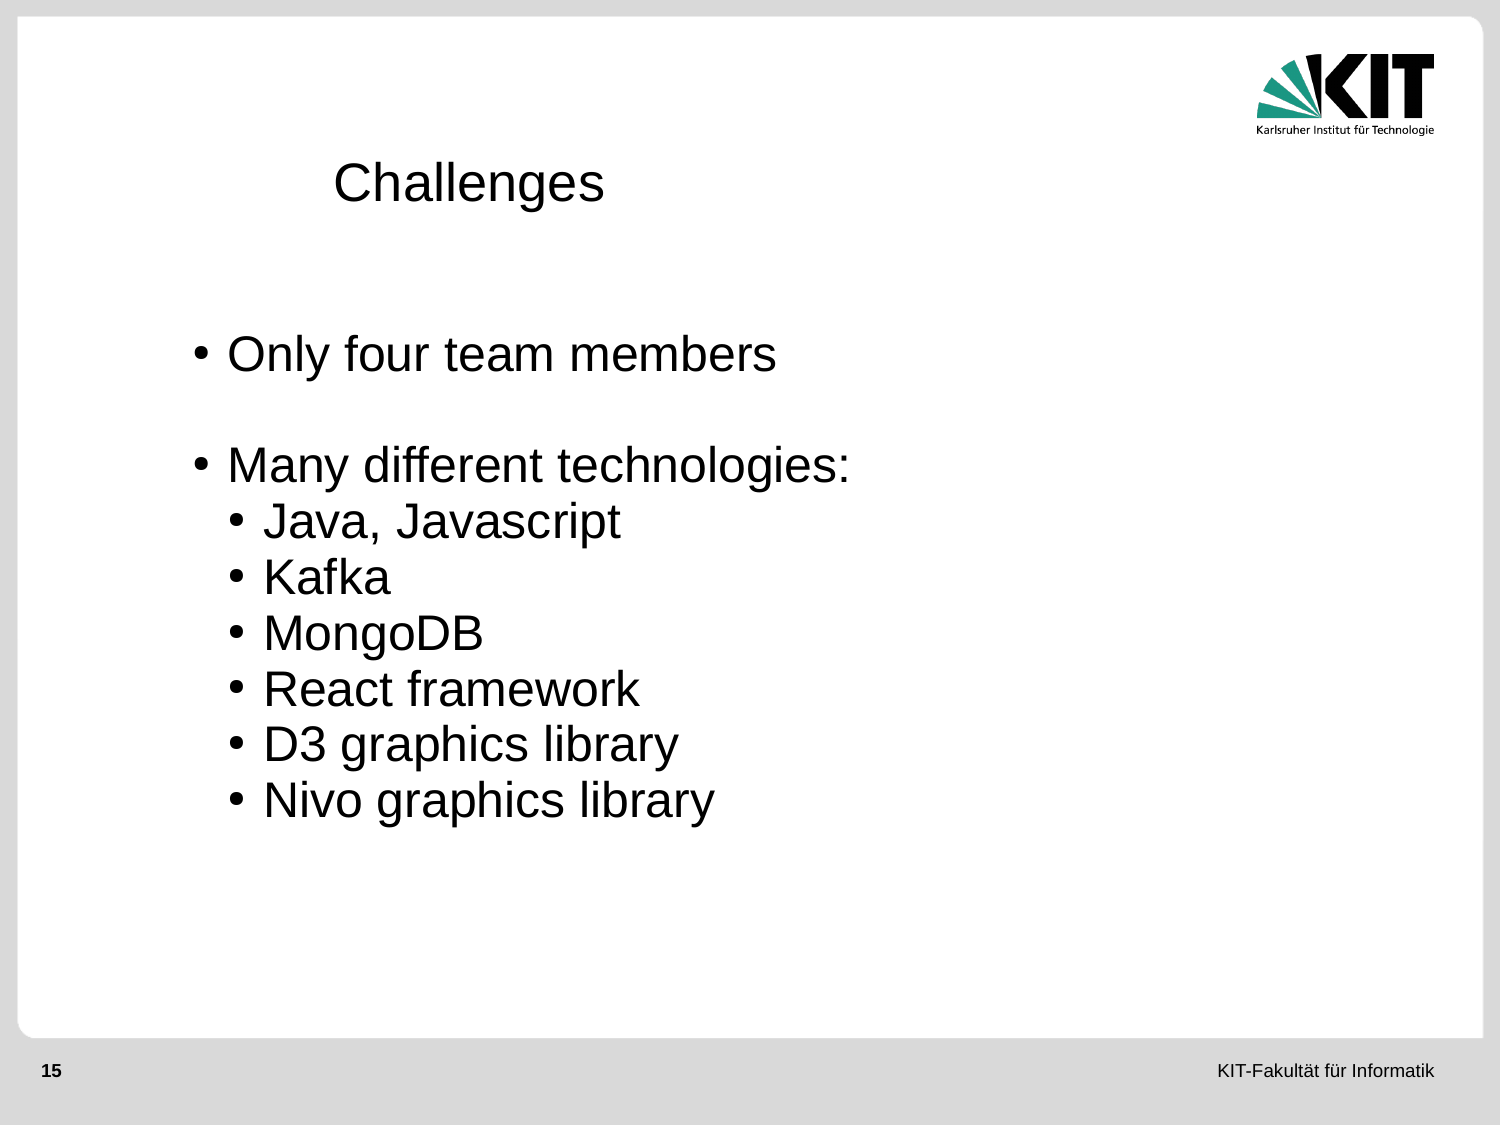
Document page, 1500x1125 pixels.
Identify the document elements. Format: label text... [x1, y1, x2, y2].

picture [0, 0, 1500, 1125]
text_box Challenges [318, 145, 1158, 237]
text_box Only four team members Many different technologies: Java, Javascript Kafka MongoDB React framework D3 graphics library Nivo graphics library [177, 318, 1099, 892]
